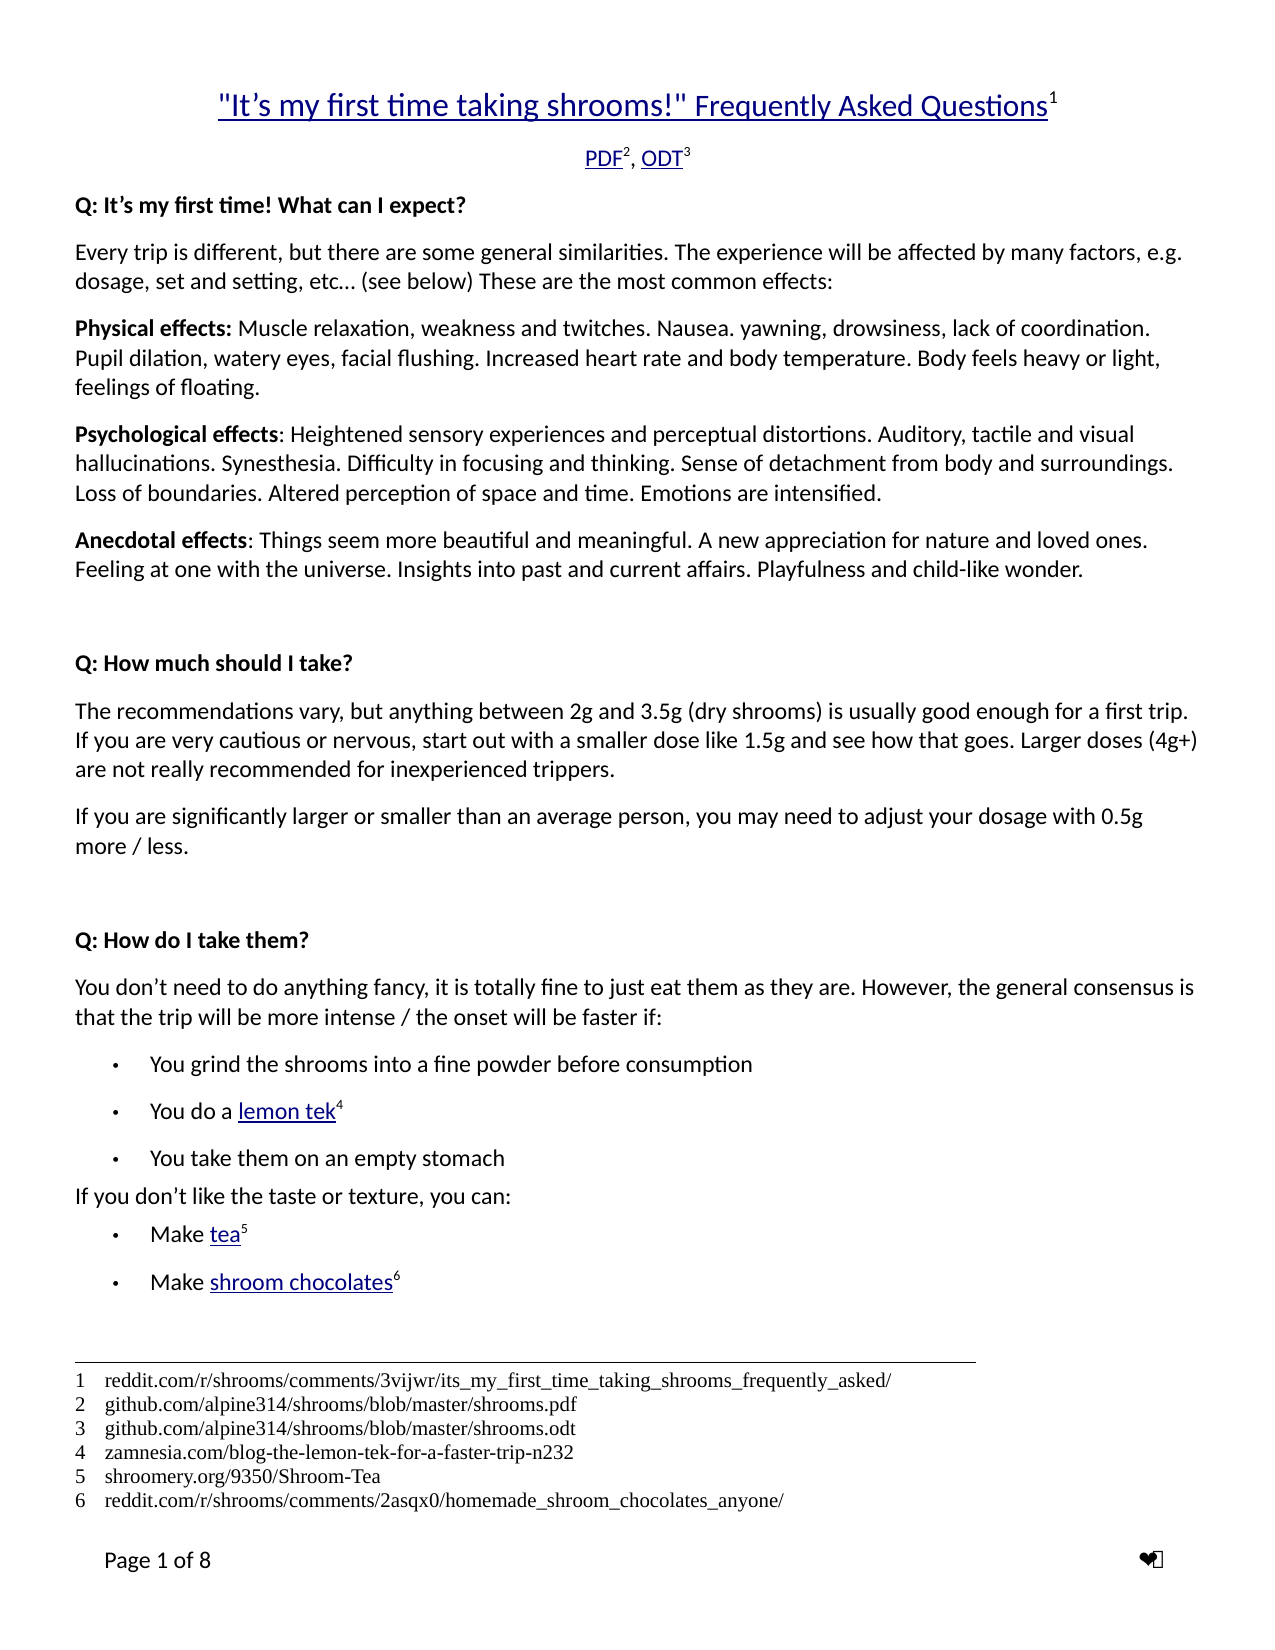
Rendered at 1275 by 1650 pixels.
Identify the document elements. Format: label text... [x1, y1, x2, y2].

list zamnesia.com/blog-the-lemon-tek-for-a-faster-trip-n232 [75, 1440, 1200, 1464]
text Q: It’s my first time! What can I expect? [75, 190, 1200, 219]
text Psychological effects: Heightened sensory experiences and perceptual distortions. Auditory, tactile and visual hallucinations. Synesthesia. Difficulty in focusing and thinking. Sense of detachment from body and surroundings. Loss of boundaries. Altered perception of space and time. Emotions are intensified. [75, 419, 1200, 507]
text If you don’t like the taste or texture, you can: [75, 1181, 1200, 1211]
text "It’s my first time taking shrooms!" Frequently Asked Questions [75, 84, 1200, 125]
list reddit.com/r/shrooms/comments/2asqx0/homemade_shroom_chocolates_anyone/ [75, 1488, 1200, 1512]
text Anecdotal effects: Things seem more beautiful and meaningful. A new appreciation for nature and loved ones. Feeling at one with the universe. Insights into past and current affairs. Playfulness and child-like wonder. [75, 525, 1200, 583]
text The recommendations vary, but anything between 2g and 3.5g (dry shrooms) is usually good enough for a first trip. If you are very cautious or nervous, start out with a smaller dose like 1.5g and see how that goes. Larger doses (4g+) are not really recommended for inexperienced trippers. [75, 696, 1200, 783]
text You don’t need to do anything fancy, it is totally fine to just eat them as they are. However, the general consensus is that the trip will be more intense / the onset will be faster if: [75, 972, 1200, 1031]
text Physical effects: Muscle relaxation, weakness and twitches. Nausea. yawning, drowsiness, lack of coordination. Pupil dilation, watery eyes, facial flushing. Increased heart rate and body temperature. Body feels heavy or light, feelings of floating. [75, 313, 1200, 401]
text Q: How much should I take? [75, 648, 1200, 678]
list You take them on an empty stomach [112, 1143, 1200, 1172]
list You grind the shrooms into a fine powder before consumption [112, 1049, 1200, 1078]
text github.com/alpine314/shrooms/blob/master/shrooms.odt [75, 1416, 1200, 1440]
text Every trip is different, but there are some general similarities. The experience will be affected by many factors, e.g. dosage, set and setting, etc… (see below) These are the most common effects: [75, 237, 1200, 296]
list shroomery.org/9350/Shroom-Tea [75, 1464, 1200, 1488]
text reddit.com/r/shrooms/comments/3vijwr/its_my_first_time_taking_shrooms_frequently_asked/ [75, 1368, 1200, 1392]
text If you are significantly larger or smaller than an average person, you may need to adjust your dosage with 0.5g more / less. [75, 801, 1200, 860]
text github.com/alpine314/shrooms/blob/master/shrooms.pdf [75, 1392, 1200, 1416]
list Make shroom chocolates [112, 1267, 1200, 1296]
text Q: How do I take them? [75, 925, 1200, 954]
list Make tea [112, 1219, 1200, 1249]
text PDF, ODT [75, 143, 1200, 172]
list You do a lemon tek [112, 1096, 1200, 1125]
